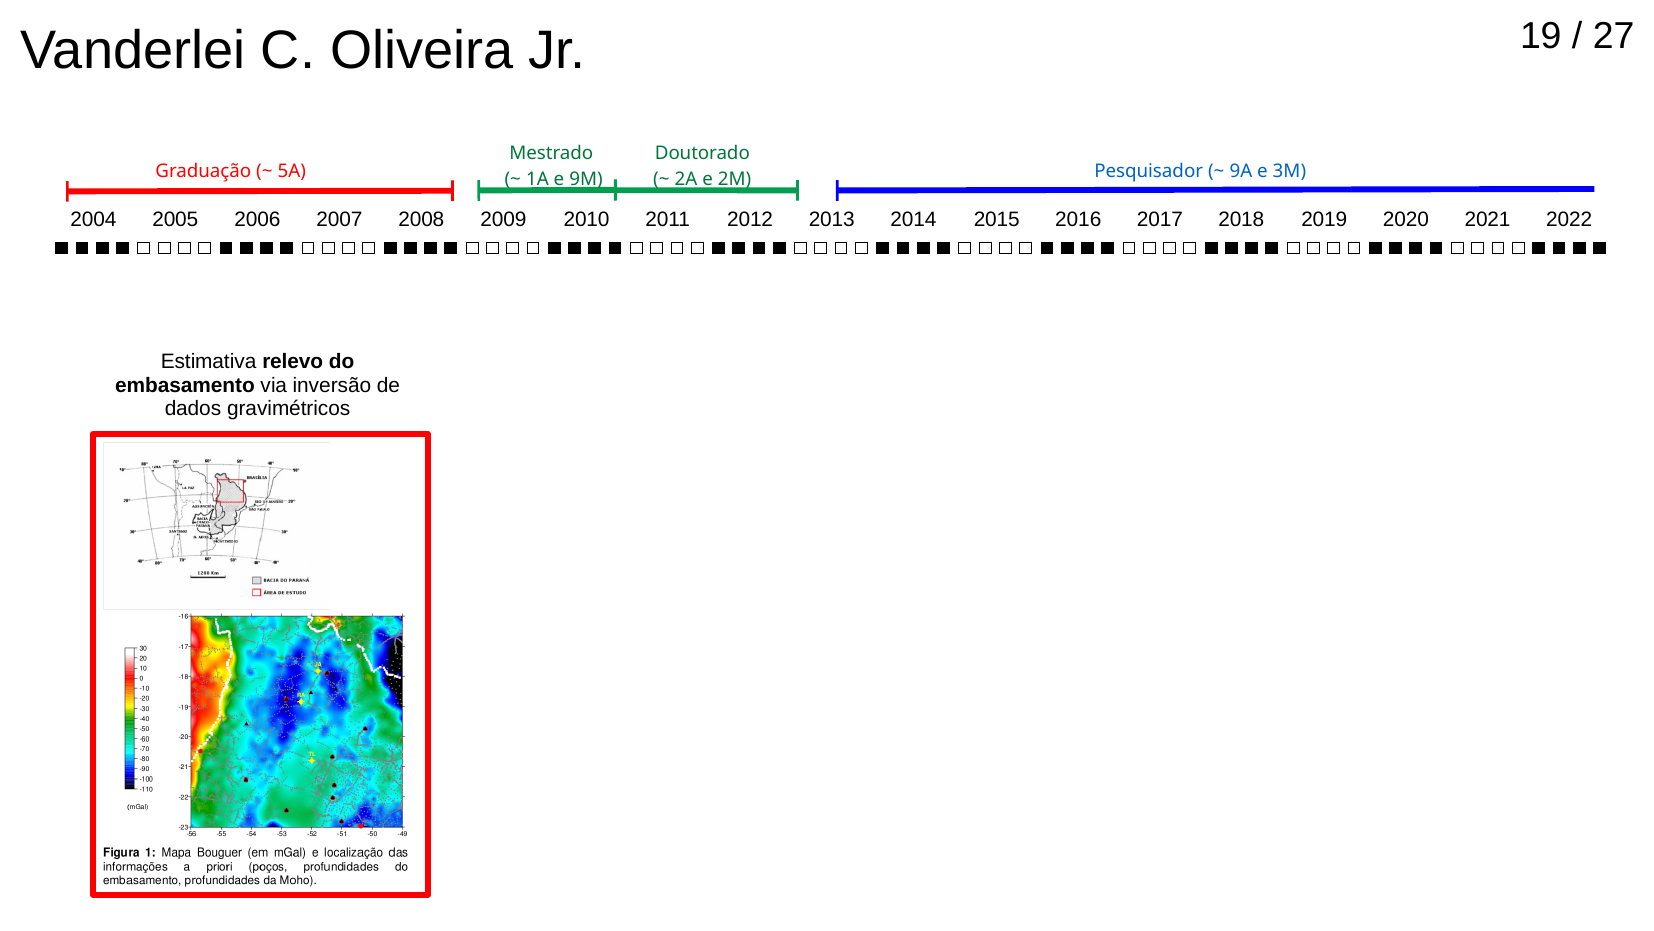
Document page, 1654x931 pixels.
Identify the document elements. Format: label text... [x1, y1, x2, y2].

text_box [1512, 242, 1525, 254]
text_box [55, 242, 68, 254]
text_box [302, 242, 314, 254]
text_box [158, 242, 171, 254]
text_box [178, 242, 191, 254]
text_box Pesquisador (~ 9A e 3M) [1079, 150, 1336, 188]
text_box [1265, 242, 1278, 254]
text_box [794, 242, 807, 254]
text_box 2009 [465, 200, 542, 239]
text_box [240, 242, 253, 254]
text_box [1471, 242, 1484, 254]
text_box [466, 242, 479, 254]
text_box [1573, 242, 1586, 254]
text_box 2010 [548, 200, 625, 239]
text_box [342, 242, 355, 254]
text_box [1041, 242, 1053, 254]
text_box [609, 242, 621, 254]
text_box [1369, 242, 1382, 254]
text_box 2007 [301, 200, 378, 239]
text_box 2017 [1122, 200, 1198, 239]
text_box 2018 [1203, 200, 1280, 239]
text_box [76, 242, 88, 254]
text_box [1143, 242, 1156, 254]
text_box [732, 242, 745, 254]
text_box 2019 [1286, 200, 1363, 239]
text_box 2015 [958, 200, 1035, 239]
text_box [404, 242, 417, 254]
text_box [527, 242, 539, 254]
text_box [384, 242, 397, 254]
text_box [568, 242, 581, 254]
text_box Doutorado (~ 2A e 2M) [638, 132, 813, 189]
text_box Graduação (~ 5A) [140, 150, 326, 188]
text_box Mestrado (~ 1A e 9M) [489, 132, 621, 179]
text_box [1430, 242, 1442, 254]
text_box [1287, 242, 1300, 254]
text_box [1327, 242, 1340, 254]
text_box [712, 242, 725, 254]
text_box [855, 242, 868, 254]
text_box [96, 242, 109, 254]
text_box [1553, 242, 1565, 254]
text_box [773, 242, 786, 254]
text_box [671, 242, 683, 254]
text_box [1593, 242, 1606, 254]
text_box [486, 242, 499, 254]
text_box [897, 242, 909, 254]
text_box [362, 242, 375, 254]
text_box [835, 242, 847, 254]
text_box [588, 242, 601, 254]
text_box [444, 242, 457, 254]
text_box [1451, 242, 1464, 254]
text_box [917, 242, 930, 254]
text_box [1532, 242, 1545, 254]
text_box [630, 242, 643, 254]
text_box [691, 242, 704, 254]
text_box 2022 [1531, 200, 1608, 239]
text_box 2014 [875, 200, 952, 239]
text_box [753, 242, 765, 254]
text_box [424, 242, 437, 254]
text_box [958, 242, 971, 254]
picture [95, 437, 426, 892]
text_box [1225, 242, 1238, 254]
text_box [999, 242, 1012, 254]
text_box [137, 242, 150, 254]
text_box [1123, 242, 1135, 254]
text_box [1101, 242, 1114, 254]
text_box [322, 242, 335, 254]
text_box <number> / 27 [1375, 0, 1654, 71]
text_box [1081, 242, 1094, 254]
text_box 2016 [1040, 200, 1117, 239]
text_box [1061, 242, 1074, 254]
text_box [1205, 242, 1218, 254]
text_box [1183, 242, 1196, 254]
text_box [1019, 242, 1032, 254]
text_box [220, 242, 232, 254]
text_box [1409, 242, 1422, 254]
text_box [1389, 242, 1402, 254]
text_box Vanderlei C. Oliveira Jr. [5, 11, 615, 89]
text_box [280, 242, 293, 254]
text_box [198, 242, 211, 254]
text_box 2006 [219, 200, 296, 239]
text_box [1492, 242, 1504, 254]
text_box 2005 [137, 200, 214, 239]
text_box Estimativa relevo do embasamento via inversão de dados gravimétricos [100, 342, 443, 428]
text_box 2013 [793, 200, 870, 239]
text_box [548, 242, 561, 254]
text_box [260, 242, 273, 254]
text_box [116, 242, 129, 254]
text_box 2008 [383, 200, 460, 239]
text_box [1348, 242, 1360, 254]
text_box [650, 242, 663, 254]
text_box [814, 242, 827, 254]
text_box 2012 [712, 200, 788, 239]
text_box [979, 242, 992, 254]
text_box [937, 242, 950, 254]
text_box [1245, 242, 1258, 254]
text_box 2004 [55, 200, 132, 239]
text_box [1163, 242, 1176, 254]
text_box 2020 [1368, 200, 1444, 239]
text_box 2011 [630, 200, 707, 239]
text_box [876, 242, 889, 254]
text_box [506, 242, 519, 254]
text_box [1307, 242, 1320, 254]
text_box 2021 [1449, 200, 1526, 239]
